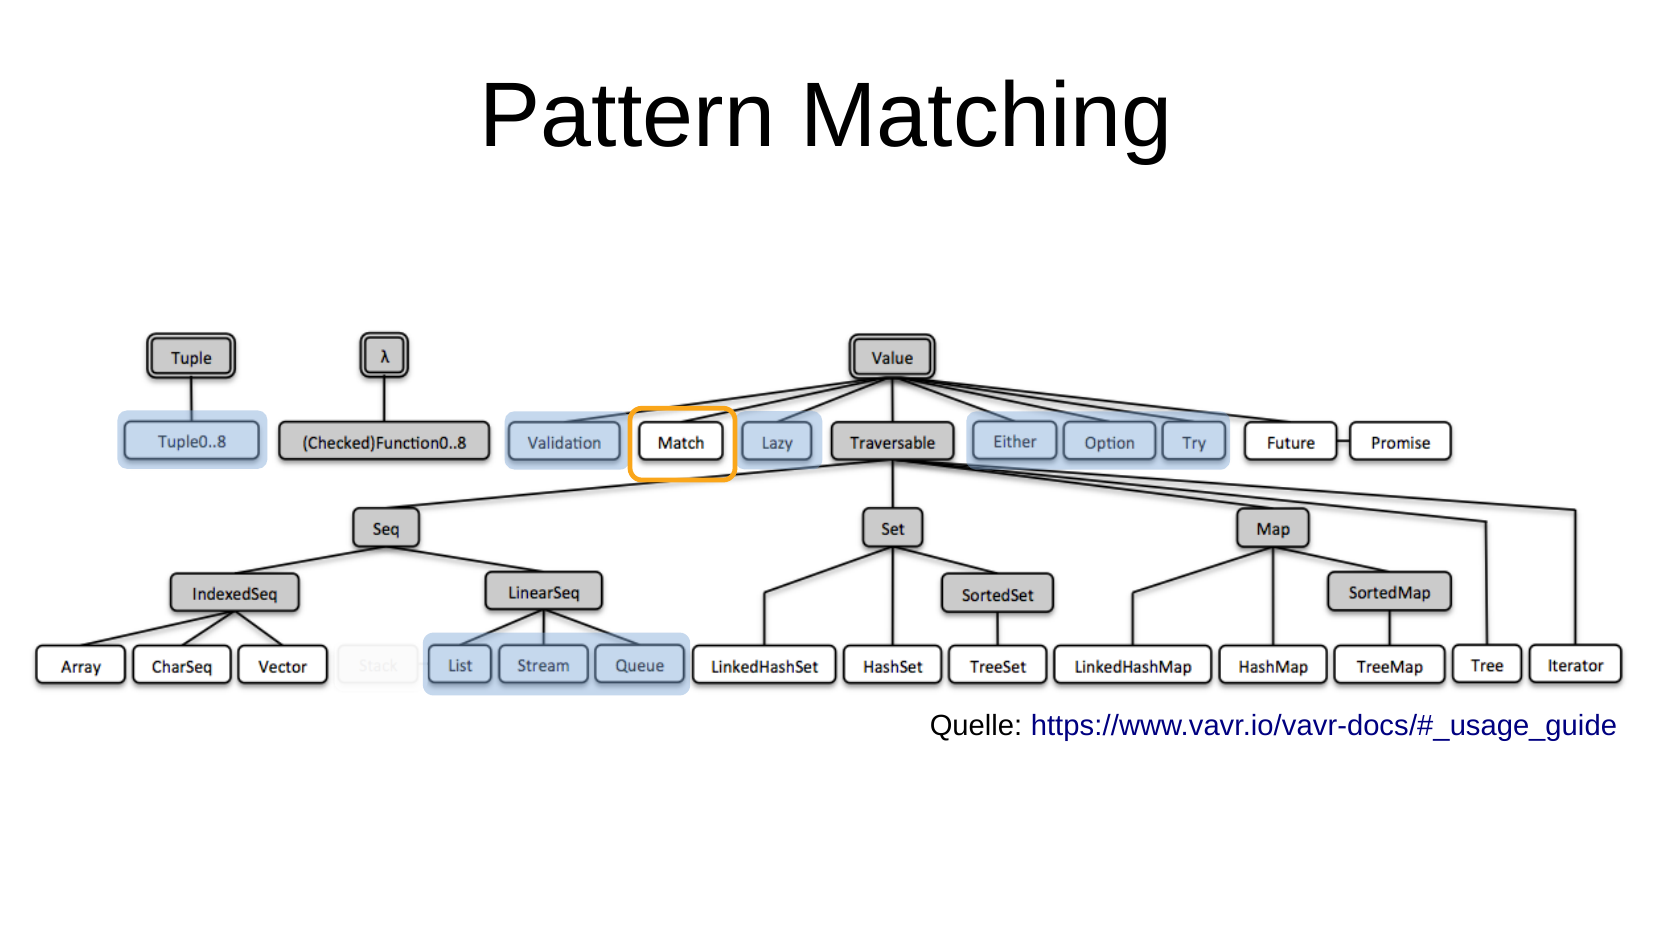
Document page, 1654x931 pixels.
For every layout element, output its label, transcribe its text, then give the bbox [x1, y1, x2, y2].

text_box [966, 411, 1231, 470]
text_box [117, 410, 268, 469]
picture [26, 323, 1632, 702]
text_box [504, 411, 628, 470]
text_box [334, 632, 691, 696]
text_box [737, 411, 823, 470]
title Pattern Matching [82, 37, 1571, 193]
text_box Quelle: https://www.vavr.io/vavr-docs/#_usage_guide [915, 701, 1636, 750]
